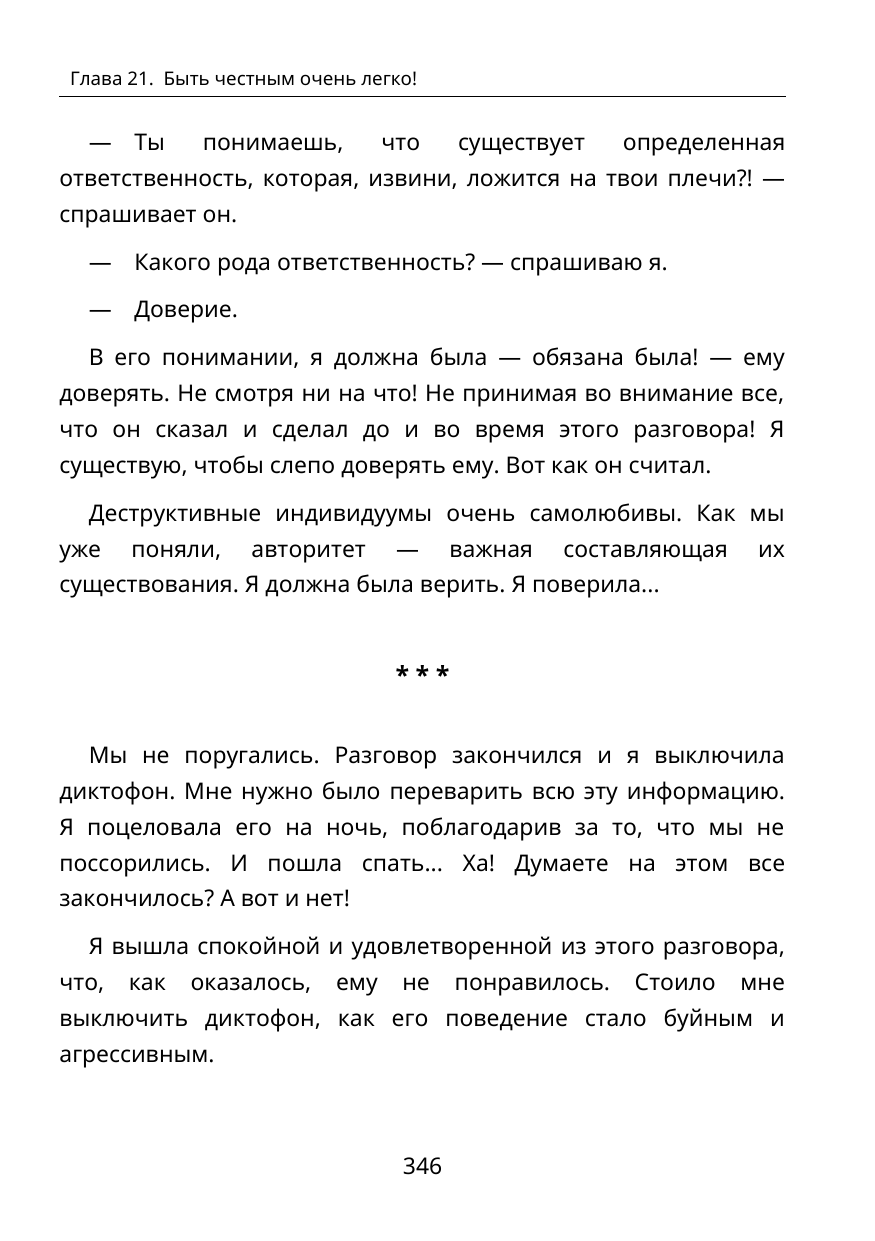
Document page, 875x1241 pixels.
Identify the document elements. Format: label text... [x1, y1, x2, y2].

text Я вышла спокойной и удовлетворенной из этого разговора, что, как оказалось, ему не понравилось. Стоило мне выключить диктофон, как его поведение стало буйным и агрессивным. [59, 930, 786, 1069]
subtitle * * * [59, 658, 786, 692]
text Мы не поругались. Разговор закончился и я выключила диктофон. Мне нужно было переварить всю эту информацию. Я поцеловала его на ночь, поблагодарив за то, что мы не поссорились. И пошла спать... Ха! Думаете на этом все закончилось? А вот и нет! [59, 739, 786, 914]
list Ты понимаешь, что существует определенная ответственность, которая, извини, ложится на твои плечи?! — спрашивает он. [59, 126, 786, 229]
text В его понимании, я должна была — обязана была! — ему доверять. Не смотря ни на что! Не принимая во внимание все, что он сказал и сделал до и во время этого разговора! Я существую, чтобы слепо доверять ему. Вот как он считал. [59, 341, 786, 480]
list Доверие. [59, 293, 786, 324]
text Деструктивные индивидуумы очень самолюбивы. Как мы уже поняли, авторитет — важная составляющая их существования. Я должна была верить. Я поверила... [59, 497, 786, 600]
list Какого рода ответственность? — спрашиваю я. [59, 246, 786, 277]
